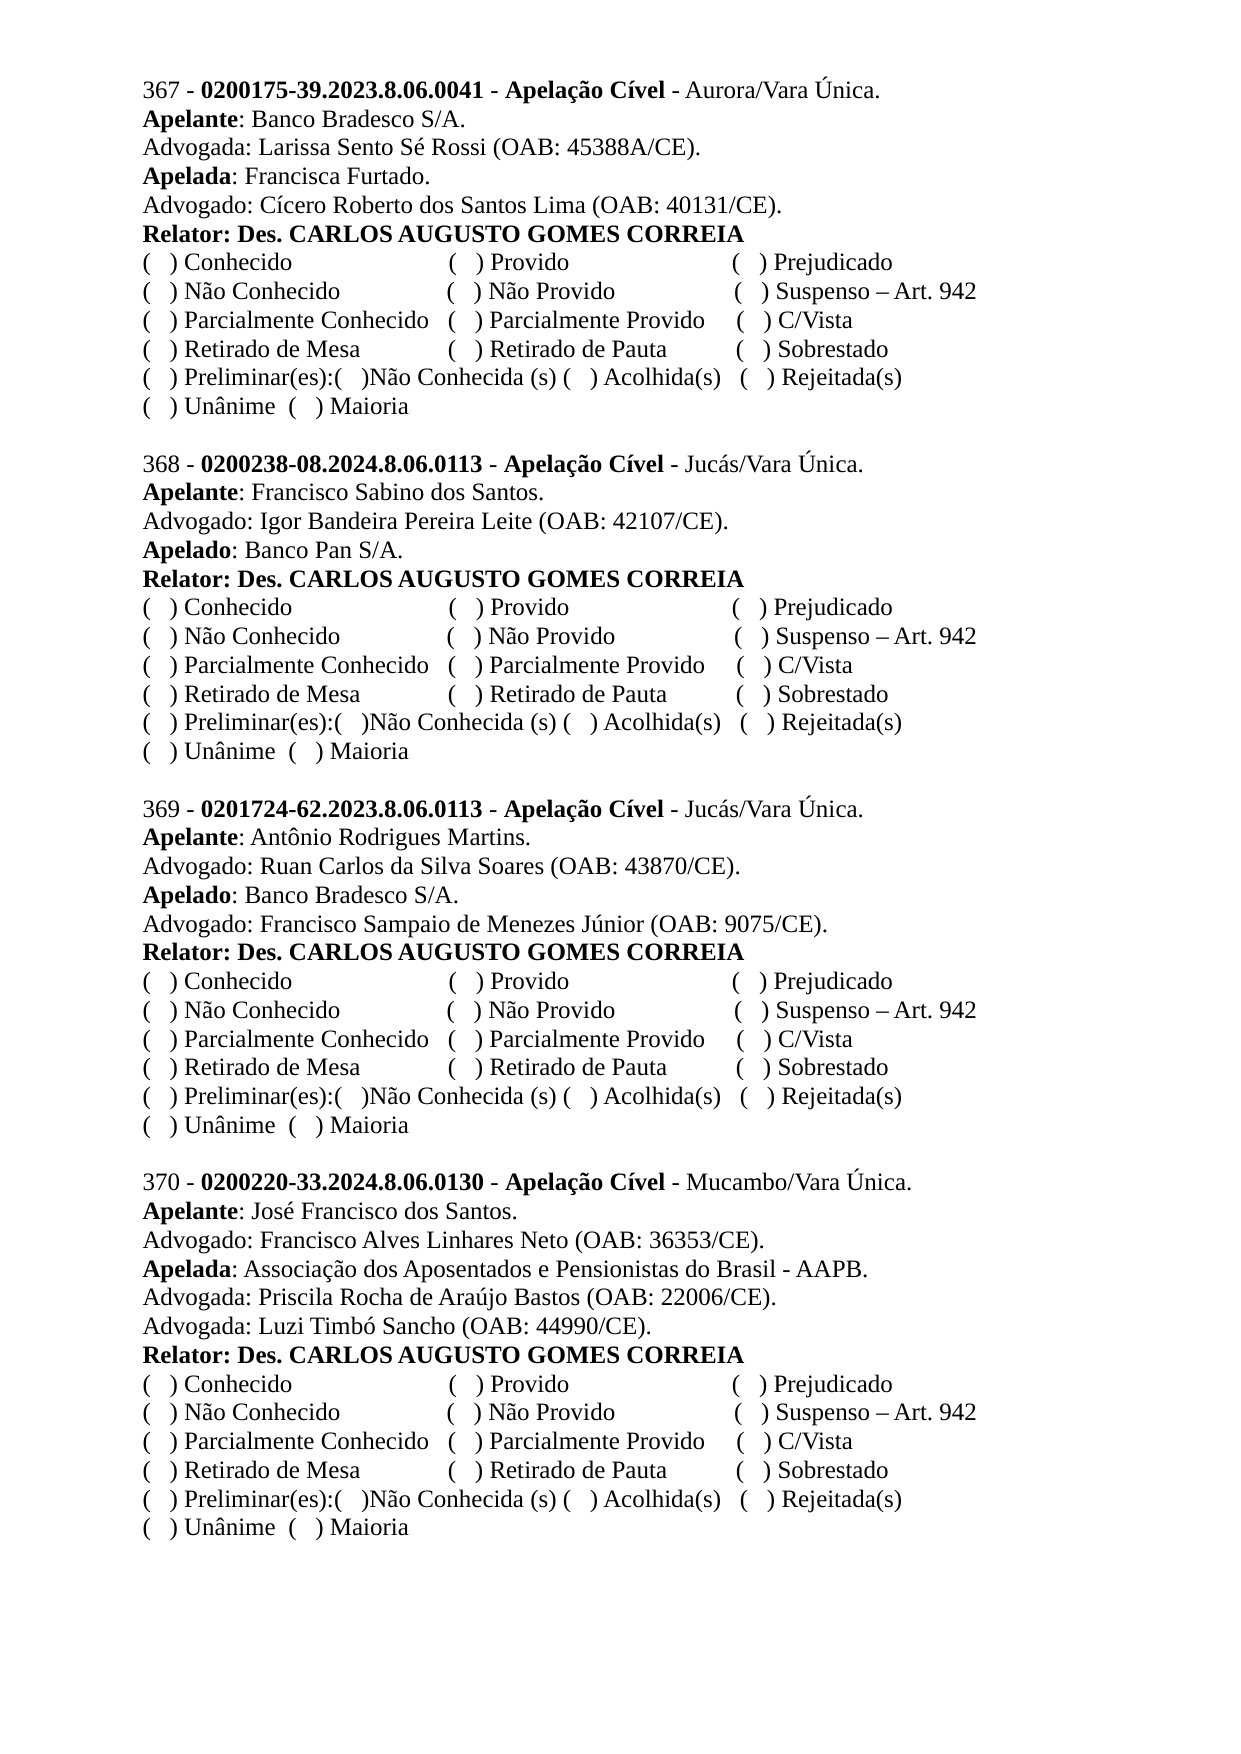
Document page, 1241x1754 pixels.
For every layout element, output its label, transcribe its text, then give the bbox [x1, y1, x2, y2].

text ( ) Conhecido ( ) Provido ( ) Prejudicado [142, 247, 1141, 276]
text ( ) Não Conhecido ( ) Não Provido ( ) Suspenso – Art. 942 [142, 995, 1158, 1024]
text ( ) Parcialmente Conhecido ( ) Parcialmente Provido ( ) C/Vista [142, 305, 1158, 334]
text ( ) Parcialmente Conhecido ( ) Parcialmente Provido ( ) C/Vista [142, 650, 1158, 679]
text ( ) Não Conhecido ( ) Não Provido ( ) Suspenso – Art. 942 [142, 621, 1158, 650]
text Advogado: Cícero Roberto dos Santos Lima (OAB: 40131/CE). [142, 190, 1141, 219]
text ( ) Não Conhecido ( ) Não Provido ( ) Suspenso – Art. 942 [142, 276, 1158, 305]
text 370 - 0200220-33.2024.8.06.0130 - Apelação Cível - Mucambo/Vara Única. [142, 1167, 1141, 1196]
text Relator: Des. CARLOS AUGUSTO GOMES CORREIA [142, 219, 1141, 247]
text ( ) Preliminar(es):( )Não Conhecida (s) ( ) Acolhida(s) ( ) Rejeitada(s) [142, 707, 1158, 736]
text ( ) Não Conhecido ( ) Não Provido ( ) Suspenso – Art. 942 [142, 1397, 1158, 1426]
text ( ) Conhecido ( ) Provido ( ) Prejudicado [142, 966, 1141, 995]
text Advogado: Francisco Sampaio de Menezes Júnior (OAB: 9075/CE). [142, 909, 1141, 937]
text Relator: Des. CARLOS AUGUSTO GOMES CORREIA [142, 564, 1141, 592]
text ( ) Retirado de Mesa ( ) Retirado de Pauta ( ) Sobrestado [142, 334, 1158, 362]
text ( ) Preliminar(es):( )Não Conhecida (s) ( ) Acolhida(s) ( ) Rejeitada(s) [142, 1484, 1158, 1512]
text Apelado: Banco Bradesco S/A. [142, 880, 1141, 909]
text ( ) Unânime ( ) Maioria [142, 391, 1158, 420]
text 368 - 0200238-08.2024.8.06.0113 - Apelação Cível - Jucás/Vara Única. [142, 449, 1141, 477]
text Advogado: Ruan Carlos da Silva Soares (OAB: 43870/CE). [142, 851, 1141, 880]
text Apelante: Antônio Rodrigues Martins. [142, 822, 1141, 851]
text Advogada: Luzi Timbó Sancho (OAB: 44990/CE). [142, 1311, 1141, 1340]
text ( ) Conhecido ( ) Provido ( ) Prejudicado [142, 592, 1141, 621]
text Apelante: Francisco Sabino dos Santos. [142, 477, 1141, 506]
text ( ) Unânime ( ) Maioria [142, 1110, 1158, 1139]
text Advogada: Priscila Rocha de Araújo Bastos (OAB: 22006/CE). [142, 1282, 1141, 1311]
text ( ) Unânime ( ) Maioria [142, 736, 1158, 765]
text Relator: Des. CARLOS AUGUSTO GOMES CORREIA [142, 1340, 1141, 1369]
text ( ) Retirado de Mesa ( ) Retirado de Pauta ( ) Sobrestado [142, 1052, 1158, 1081]
text Advogada: Larissa Sento Sé Rossi (OAB: 45388A/CE). [142, 132, 1141, 161]
text ( ) Retirado de Mesa ( ) Retirado de Pauta ( ) Sobrestado [142, 1455, 1158, 1484]
text Apelado: Banco Pan S/A. [142, 535, 1141, 564]
text Apelada: Associação dos Aposentados e Pensionistas do Brasil - AAPB. [142, 1254, 1141, 1282]
text ( ) Parcialmente Conhecido ( ) Parcialmente Provido ( ) C/Vista [142, 1024, 1158, 1052]
text 367 - 0200175-39.2023.8.06.0041 - Apelação Cível - Aurora/Vara Única. [142, 75, 1141, 104]
text Advogado: Igor Bandeira Pereira Leite (OAB: 42107/CE). [142, 506, 1141, 535]
text ( ) Retirado de Mesa ( ) Retirado de Pauta ( ) Sobrestado [142, 679, 1158, 707]
text ( ) Unânime ( ) Maioria [142, 1512, 1158, 1541]
text 369 - 0201724-62.2023.8.06.0113 - Apelação Cível - Jucás/Vara Única. [142, 794, 1141, 822]
text Advogado: Francisco Alves Linhares Neto (OAB: 36353/CE). [142, 1225, 1141, 1254]
text ( ) Conhecido ( ) Provido ( ) Prejudicado [142, 1369, 1141, 1397]
text ( ) Parcialmente Conhecido ( ) Parcialmente Provido ( ) C/Vista [142, 1426, 1158, 1455]
text ( ) Preliminar(es):( )Não Conhecida (s) ( ) Acolhida(s) ( ) Rejeitada(s) [142, 1081, 1158, 1110]
text Relator: Des. CARLOS AUGUSTO GOMES CORREIA [142, 937, 1141, 966]
text Apelante: Banco Bradesco S/A. [142, 104, 1141, 132]
text Apelada: Francisca Furtado. [142, 161, 1141, 190]
text ( ) Preliminar(es):( )Não Conhecida (s) ( ) Acolhida(s) ( ) Rejeitada(s) [142, 362, 1158, 391]
text Apelante: José Francisco dos Santos. [142, 1196, 1141, 1225]
